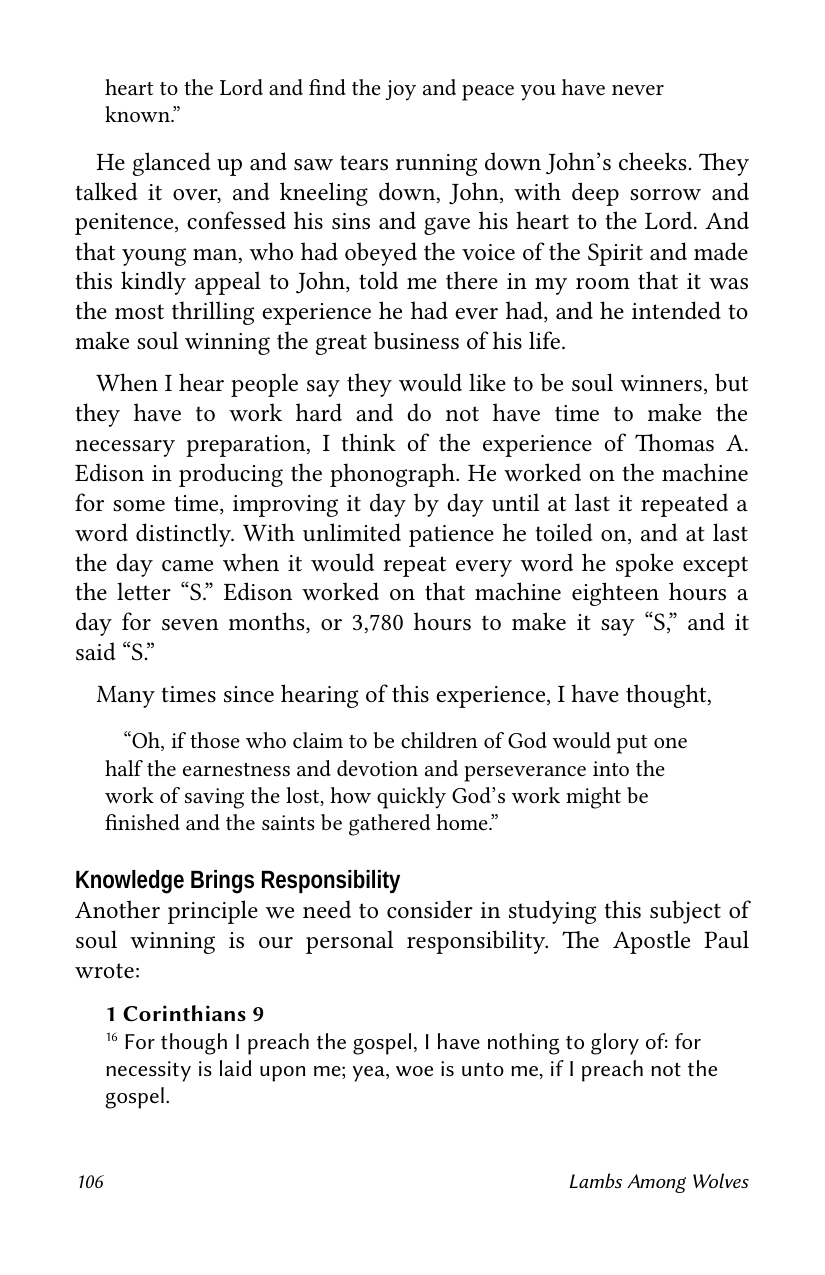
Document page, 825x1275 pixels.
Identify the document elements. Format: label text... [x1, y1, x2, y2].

text He glanced up and saw tears running down John’s cheeks. They talked it over, and kneeling down, John, with deep sorrow and penitence, confessed his sins and gave his heart to the Lord. And that young man, who had obeyed the voice of the Spirit and made this kindly appeal to John, told me there in my room that it was the most thrilling experience he had ever had, and he intended to make soul winning the great business of his life. [75, 148, 750, 356]
text “Oh, if those who claim to be children of God would put one half the earnestness and devotion and perseverance into the work of saving the lost, how quickly God’s work might be finished and the saints be gathered home.” [105, 728, 720, 836]
text Another principle we need to consider in studying this subject of soul winning is our personal responsibility. The Apostle Paul wrote: [75, 896, 750, 985]
text Many times since hearing of this experience, I have thought, [75, 680, 750, 709]
text When I hear people say they would like to be soul winners, but they have to work hard and do not have time to make the necessary preparation, I think of the experience of Thomas A. Edison in producing the phonograph. He worked on the machine for some time, improving it day by day until at last it repeated a word distinctly. With unlimited patience he toiled on, and at last the day came when it would repeat every word he spoke except the letter “S.” Edison worked on that machine eighteen hours a day for seven months, or 3,780 hours to make it say “S,” and it said “S.” [75, 369, 750, 667]
text 16 For though I preach the gospel, I have nothing to glory of: for necessity is laid upon me; yea, woe is unto me, if I preach not the gospel. [105, 1029, 720, 1109]
text heart to the Lord and find the joy and peace you have never known.” [105, 75, 720, 128]
text 1 Corinthians 9 [105, 1001, 750, 1027]
subtitle Knowledge Brings Responsibility [75, 865, 750, 893]
